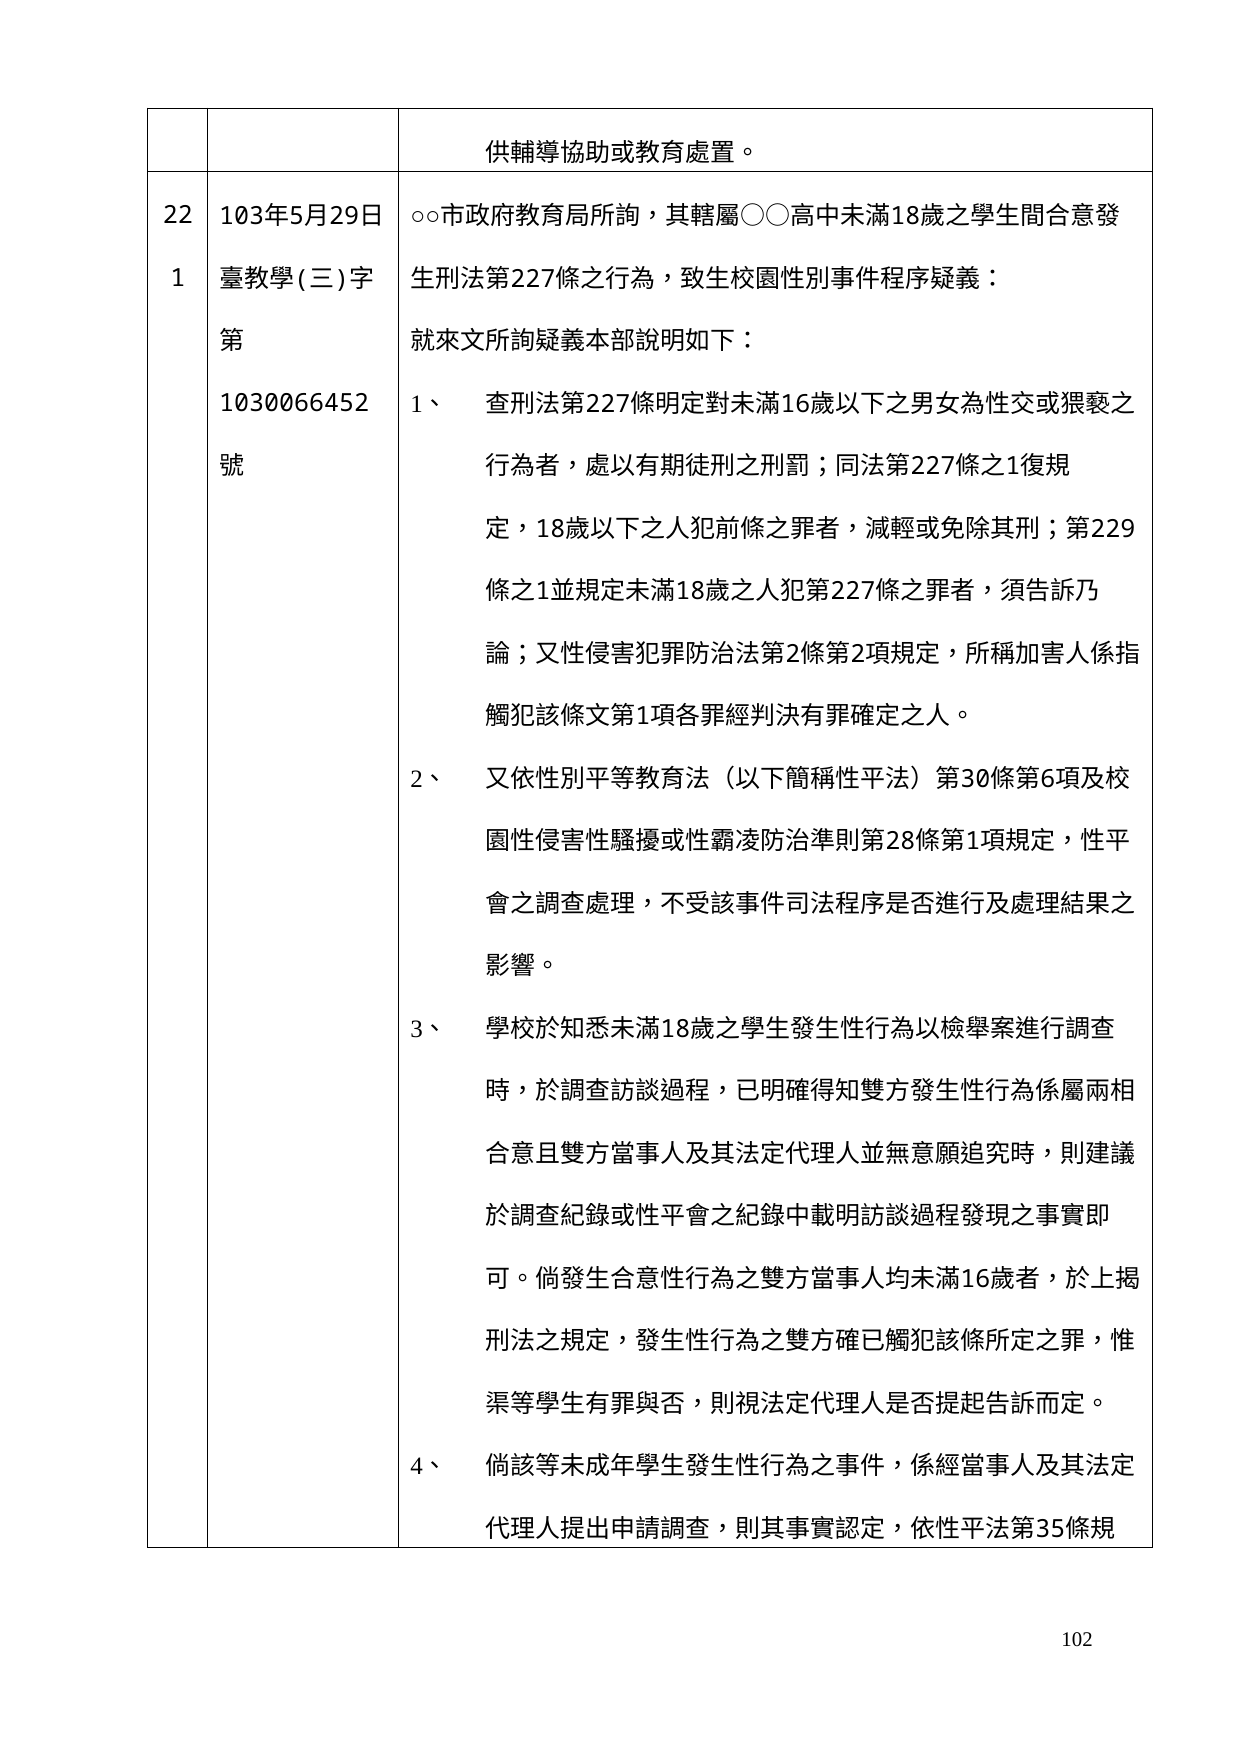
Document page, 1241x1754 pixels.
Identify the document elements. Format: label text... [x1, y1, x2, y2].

table_cell 103年5月29日臺教學(三)字第1030066452號 [208, 172, 398, 1547]
table_cell 221 [148, 172, 207, 1547]
table_cell 供輔導協助或教育處置。 [399, 109, 1152, 171]
table_cell [208, 109, 398, 171]
table_cell ○○市政府教育局所詢，其轄屬○○高中未滿18歲之學生間合意發生刑法第227條之行為，致生校園性別事件程序疑義： 就來文所詢疑義本部說明如下： 查刑法第227條明定對未滿16歲以下之男女為性交或猥褻之行為者，處以有期徒刑之刑罰；同法第227條之1復規定，18歲以下之人犯前條之罪者，減輕或免除其刑；第229條之1並規定未滿18歲之人犯第227條之罪者，須告訴乃論；又性侵害犯罪防治法第2條第2項規定，所稱加害人係指觸犯該條文第1項各罪經判決有罪確定之人。 又依性別平等教育法（以下簡稱性平法）第30條第6項及校園性侵害性騷擾或性霸凌防治準則第28條第1項規定，性平會之調查處理，不受該事件司法程序是否進行及處理結果之影響。 學校於知悉未滿18歲之學生發生性行為以檢舉案進行調查時，於調查訪談過程，已明確得知雙方發生性行為係屬兩相合意且雙方當事人及其法定代理人並無意願追究時，則建議於調查紀錄或性平會之紀錄中載明訪談過程發現之事實即可。倘發生合意性行為之雙方當事人均未滿16歲者，於上揭刑法之規定，發生性行為之雙方確已觸犯該條所定之罪，惟渠等學生有罪與否，則視法定代理人是否提起告訴而定。 倘該等未成年學生發生性行為之事件，係經當事人及其法定代理人提出申請調查，則其事實認定，依性平法第35條規 [399, 172, 1152, 1547]
table_cell [148, 109, 207, 171]
